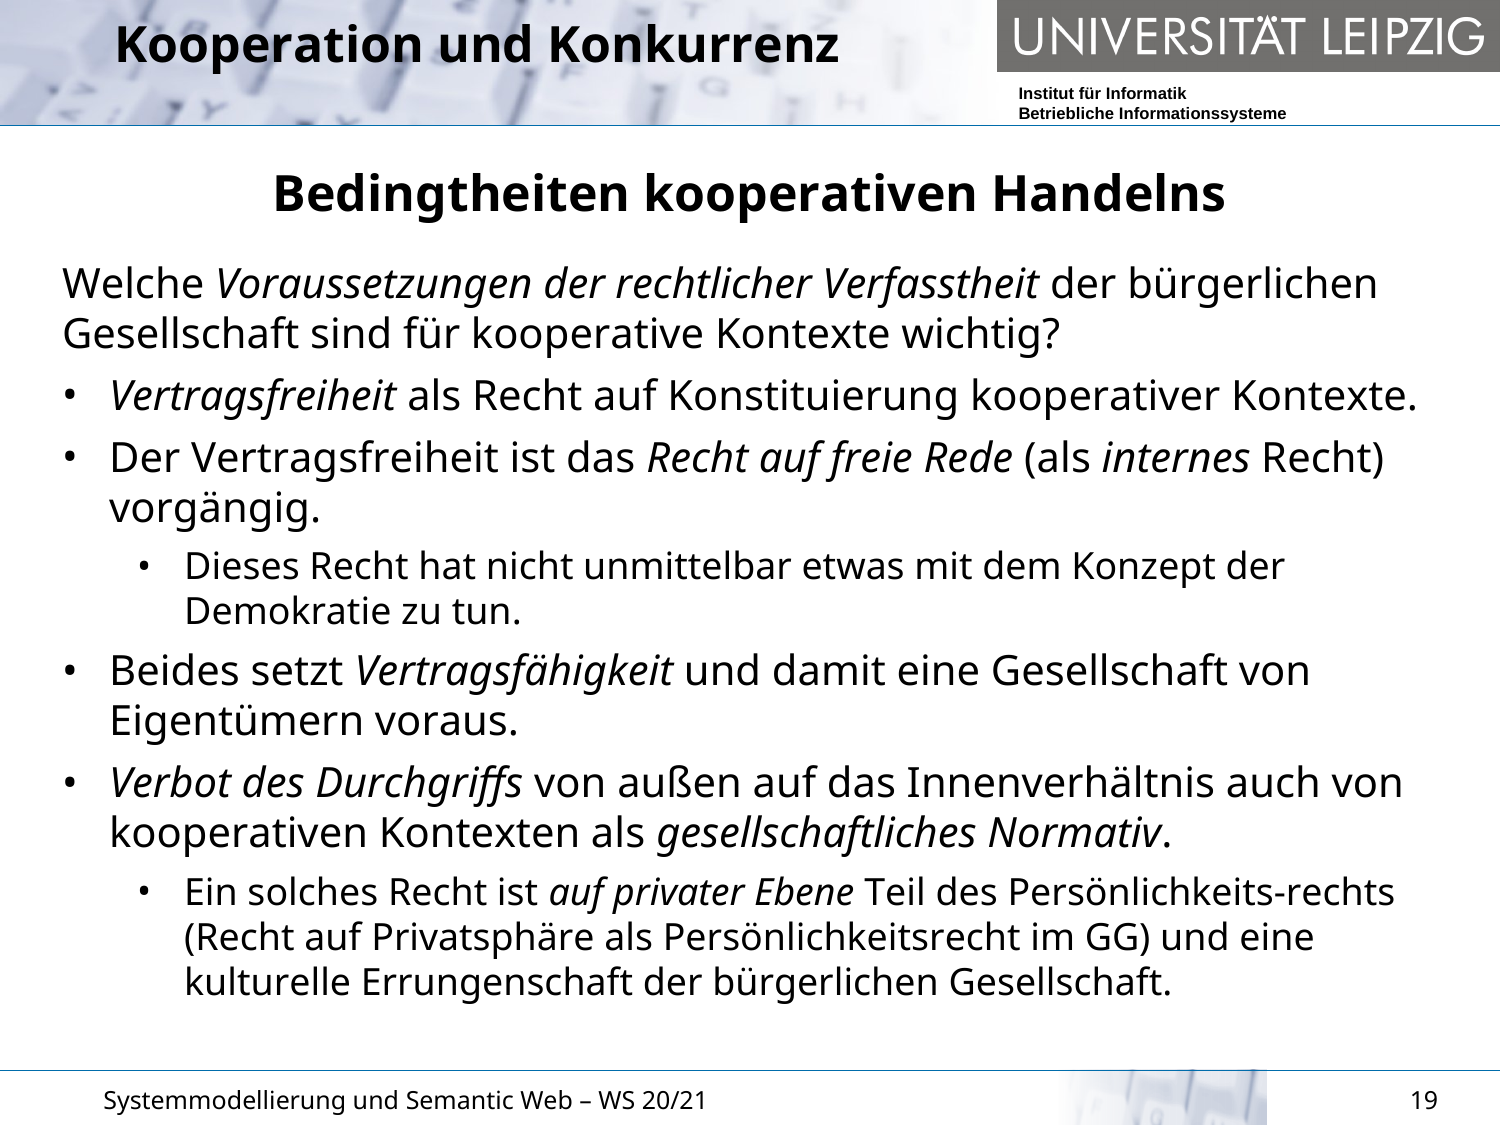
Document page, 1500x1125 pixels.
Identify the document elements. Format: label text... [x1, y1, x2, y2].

picture [1057, 1071, 1267, 1125]
picture [0, 0, 1500, 125]
text_box Kooperation und Konkurrenz [99, 5, 856, 81]
text_box Bedingtheiten kooperativen Handelns Welche Voraussetzungen der rechtlicher Verfasstheit der bürgerlichen Gesellschaft sind für kooperative Kontexte wichtig? Vertragsfreiheit als Recht auf Konstituierung kooperativer Kontexte. Der Vertragsfreiheit ist das Recht auf freie Rede (als internes Recht) vorgängig. Dieses Recht hat nicht unmittelbar etwas mit dem Konzept der Demokratie zu tun. Beides setzt Vertragsfähigkeit und damit eine Gesellschaft von Eigentümern voraus. Verbot des Durchgriffs von außen auf das Innenverhältnis auch von kooperativen Kontexten als gesellschaftliches Normativ. Ein solches Recht ist auf privater Ebene Teil des Persönlichkeits-rechts (Recht auf Privatsphäre als Persönlichkeitsrecht im GG) und eine kulturelle Errungenschaft der bürgerlichen Gesellschaft. [47, 153, 1453, 1011]
